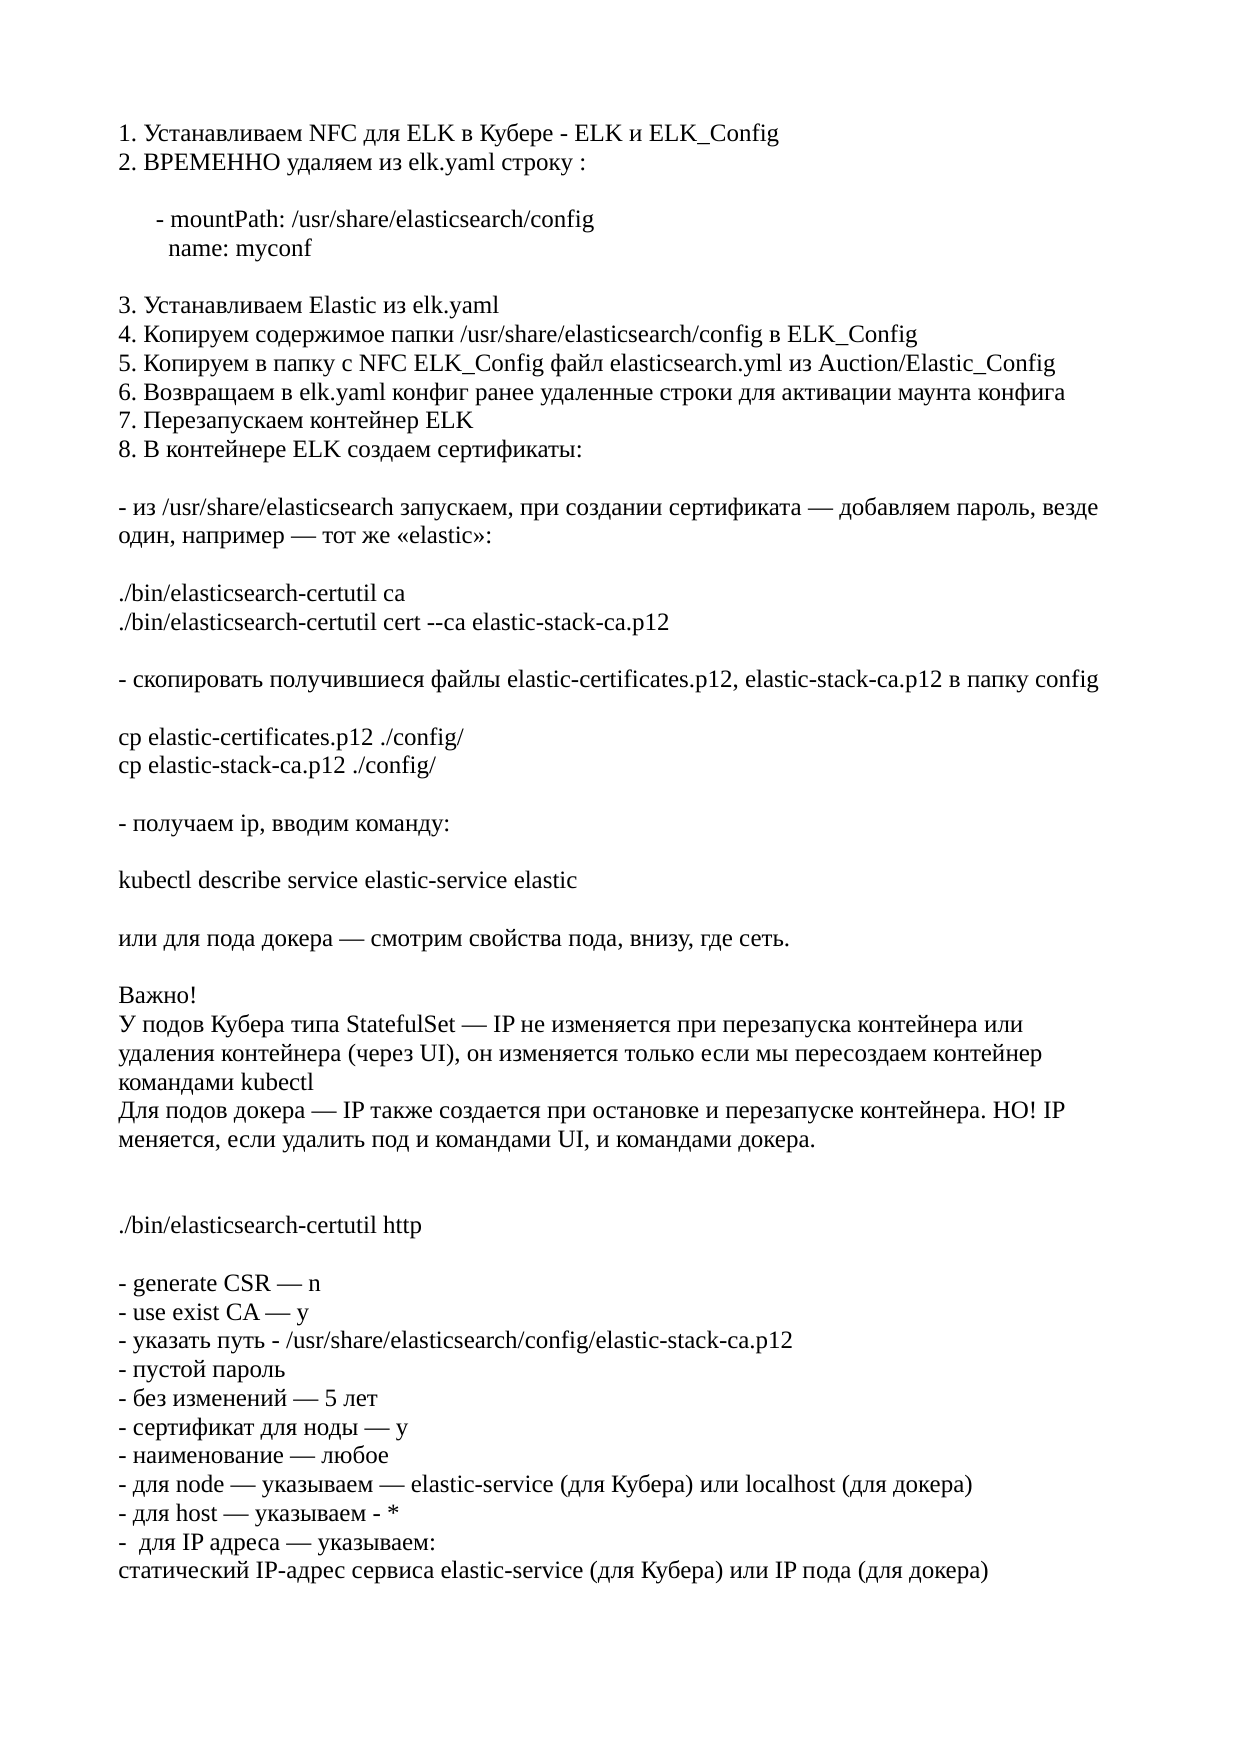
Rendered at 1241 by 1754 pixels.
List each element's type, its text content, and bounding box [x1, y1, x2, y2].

text - generate CSR — n [118, 1268, 1122, 1297]
text 8. В контейнере ELK создаем сертификаты: [118, 434, 1122, 463]
text 6. Возвращаем в elk.yaml конфиг ранее удаленные строки для активации маунта конфига [118, 377, 1122, 406]
text У подов Кубера типа StatefulSet — IP не изменяется при перезапуска контейнера или удаления контейнера (через UI), он изменяется только если мы пересоздаем контейнер командами kubectl [118, 1009, 1122, 1096]
text - без изменений — 5 лет [118, 1383, 1122, 1412]
text или для пода докера — смотрим свойства пода, внизу, где сеть. [118, 923, 1122, 952]
text - пустой пароль [118, 1354, 1122, 1383]
text - use exist CA — y [118, 1297, 1122, 1326]
text kubectl describe service elastic-service elastic [118, 866, 1122, 894]
text - наименование — любое [118, 1441, 1122, 1469]
text статический IP-адрес сервиса elastic-service (для Кубера) или IP пода (для докера) [118, 1556, 1122, 1584]
text ./bin/elasticsearch-certutil http [118, 1211, 1122, 1239]
text Для подов докера — IP также создается при остановке и перезапуске контейнера. НО! IP меняется, если удалить под и командами UI, и командами докера. [118, 1096, 1122, 1153]
text cp elastic-certificates.p12 ./config/ [118, 722, 1122, 751]
text ./bin/elasticsearch-certutil ca [118, 578, 1122, 607]
text - указать путь - /usr/share/elasticsearch/config/elastic-stack-ca.p12 [118, 1326, 1122, 1354]
text cp elastic-stack-ca.p12 ./config/ [118, 751, 1122, 779]
text 3. Устанавливаем Elastic из elk.yaml [118, 291, 1122, 319]
text - для IP адреса — указываем: [118, 1527, 1122, 1556]
text 1. Устанавливаем NFC для ELK в Кубере - ELK и ELK_Config [118, 118, 1122, 147]
text name: myconf [118, 233, 1122, 262]
text - сертификат для ноды — y [118, 1412, 1122, 1441]
text ./bin/elasticsearch-certutil cert --ca elastic-stack-ca.p12 [118, 607, 1122, 636]
text Важно! [118, 981, 1122, 1009]
text - mountPath: /usr/share/elasticsearch/config [118, 204, 1122, 233]
text - для node — указываем — elastic-service (для Кубера) или localhost (для докера) [118, 1469, 1122, 1498]
text - скопировать получившиеся файлы elastic-certificates.p12, elastic-stack-ca.p12 в папку config [118, 664, 1122, 693]
text 5. Копируем в папку с NFC ELK_Config файл elasticsearch.yml из Auction/Elastic_Config [118, 348, 1122, 377]
text 4. Копируем содержимое папки /usr/share/elasticsearch/config в ELK_Config [118, 319, 1122, 348]
text - для host — указываем - * [118, 1498, 1122, 1527]
text 7. Перезапускаем контейнер ELK [118, 406, 1122, 434]
text 2. ВРЕМЕННО удаляем из elk.yaml строку : [118, 147, 1122, 176]
text - получаем ip, вводим команду: [118, 808, 1122, 837]
text - из /usr/share/elasticsearch запускаем, при создании сертификата — добавляем пароль, везде один, например — тот же «elastic»: [118, 492, 1122, 549]
